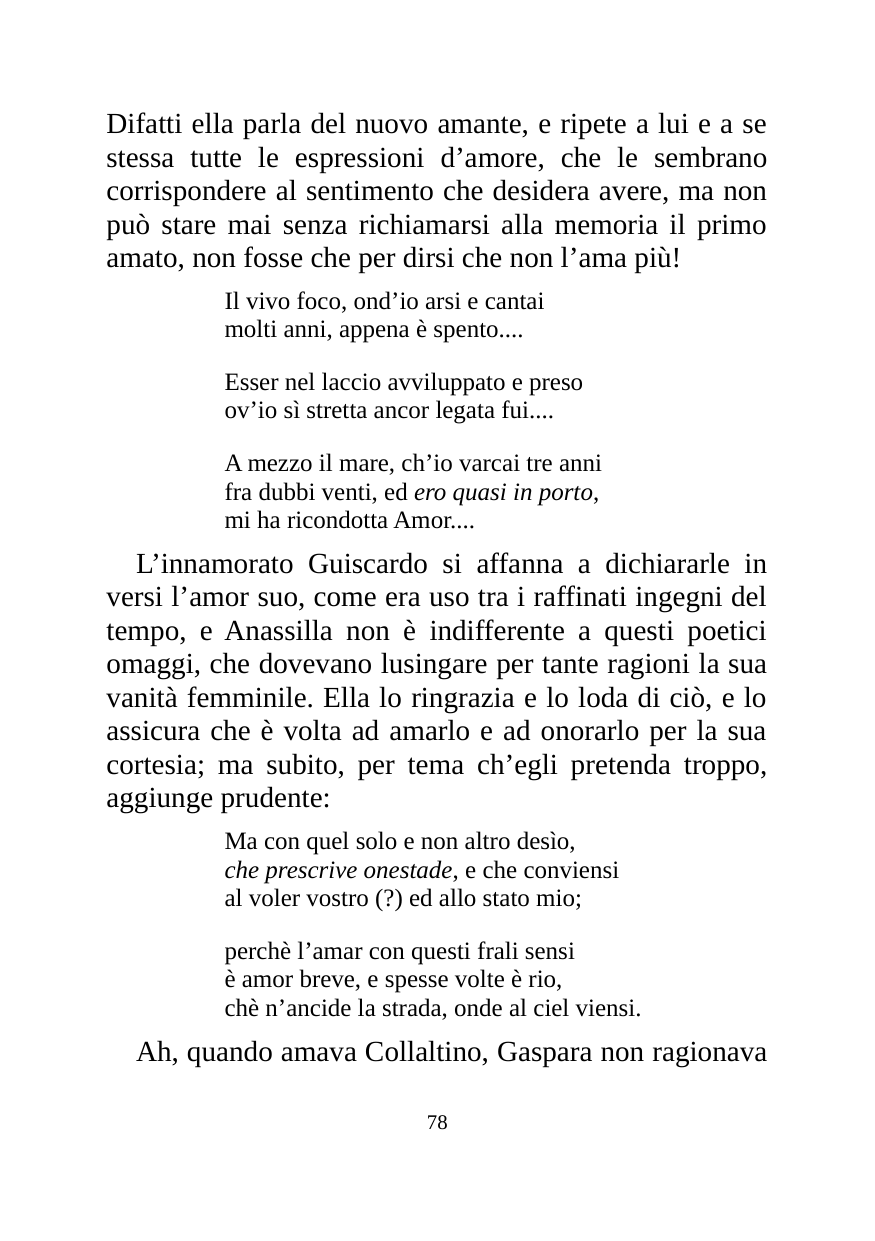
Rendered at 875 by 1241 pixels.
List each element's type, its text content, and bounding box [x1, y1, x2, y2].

text Ah, quando amava Collaltino, Gaspara non ragionava [106, 1034, 768, 1067]
text Esser nel laccio avviluppato e preso ov’io sì stretta ancor legata fui.... [224, 367, 697, 424]
text L’innamorato Guiscardo si affanna a dichiararle in versi l’amor suo, come era uso tra i raffinati ingegni del tempo, e Anassilla non è indifferente a questi poetici omaggi, che dovevano lusingare per tante ragioni la sua vanità femminile. Ella lo ringrazia e lo loda di ciò, e lo assicura che è volta ad amarlo e ad onorarlo per la sua cortesia; ma subito, per tema ch’egli pretenda troppo, aggiunge prudente: [106, 546, 768, 814]
text A mezzo il mare, ch’io varcai tre anni fra dubbi venti, ed ero quasi in porto, mi ha ricondotta Amor.... [224, 448, 697, 534]
text Difatti ella parla del nuovo amante, e ripete a lui e a se stessa tutte le espressioni d’amore, che le sembrano corrispondere al sentimento che desidera avere, ma non può stare mai senza richiamarsi alla memoria il primo amato, non fosse che per dirsi che non l’ama più! [106, 106, 768, 274]
text Ma con quel solo e non altro desìo, che prescrive onestade, e che conviensi al voler vostro (?) ed allo stato mio; [224, 826, 697, 912]
text Il vivo foco, ond’io arsi e cantai molti anni, appena è spento.... [224, 286, 697, 343]
text perchè l’amar con questi frali sensi è amor breve, e spesse volte è rio, chè n’ancide la strada, onde al ciel viensi. [224, 936, 697, 1022]
